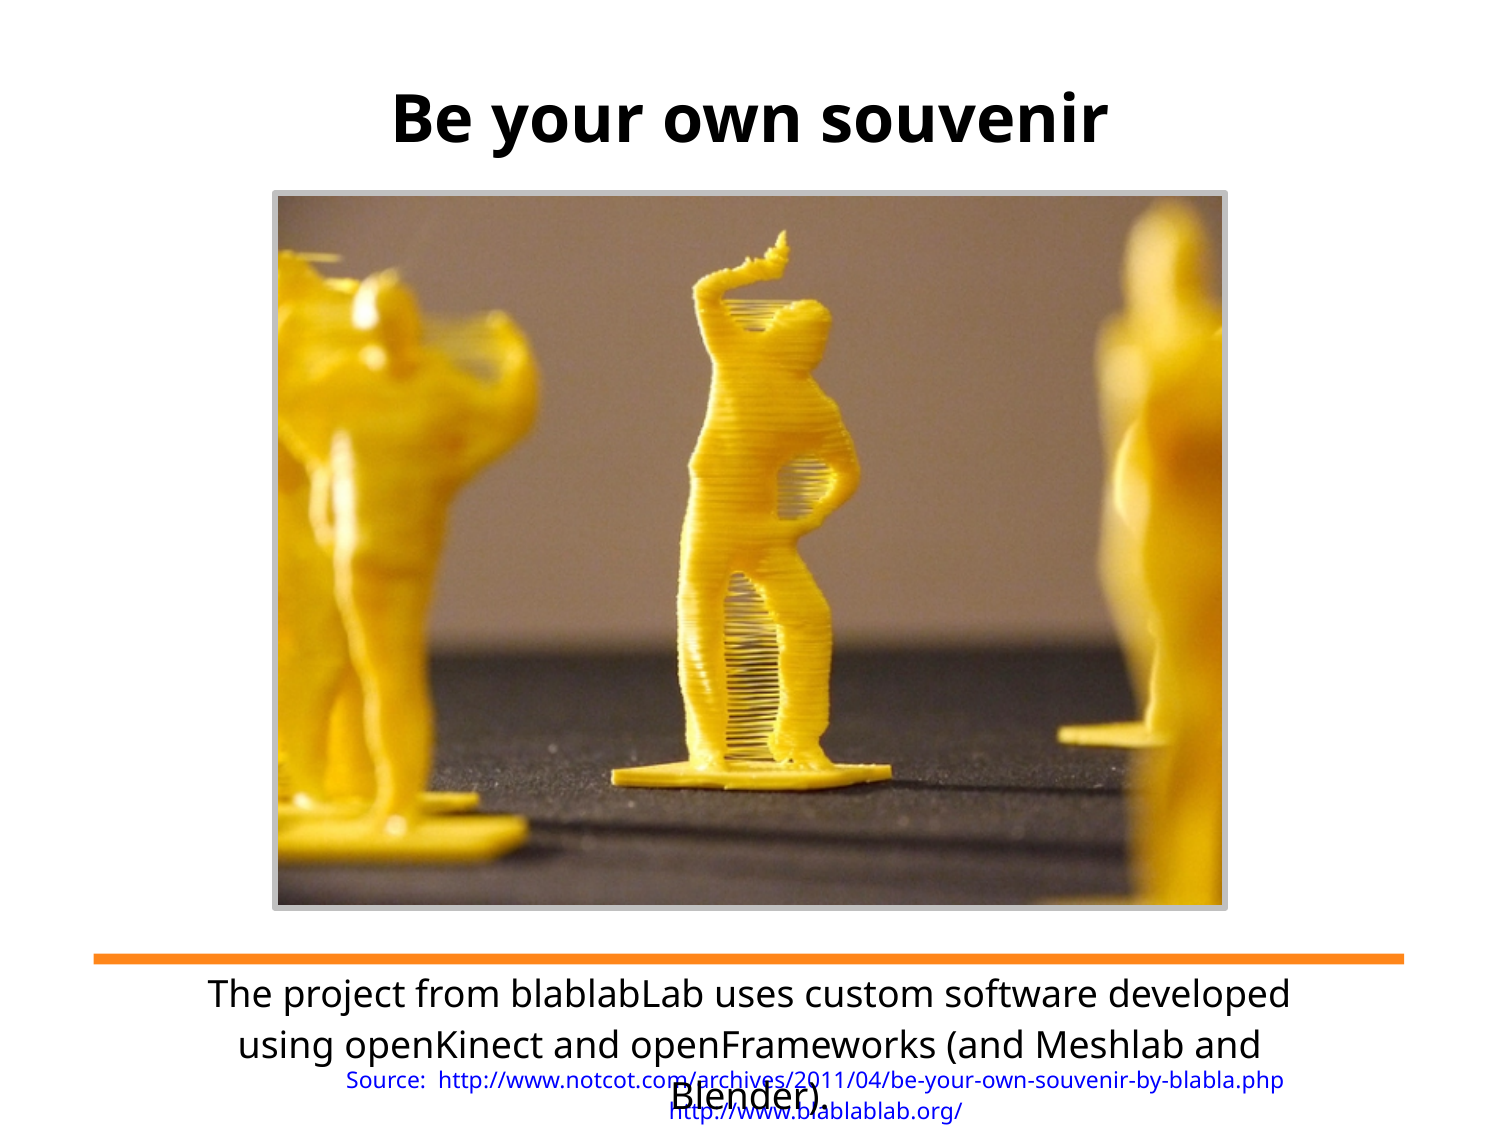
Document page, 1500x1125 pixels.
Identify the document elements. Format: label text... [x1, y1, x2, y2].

title Be your own souvenir [75, 44, 1426, 188]
picture [0, 0, 1500, 1125]
text_box The project from blablabLab uses custom software developed using openKinect and openFrameworks (and Meshlab and Blender). [158, 960, 1342, 1064]
text_box Source: http://www.notcot.com/archives/2011/04/be-your-own-souvenir-by-blabla.php http://www.blablablab.org/ [331, 1064, 1169, 1123]
